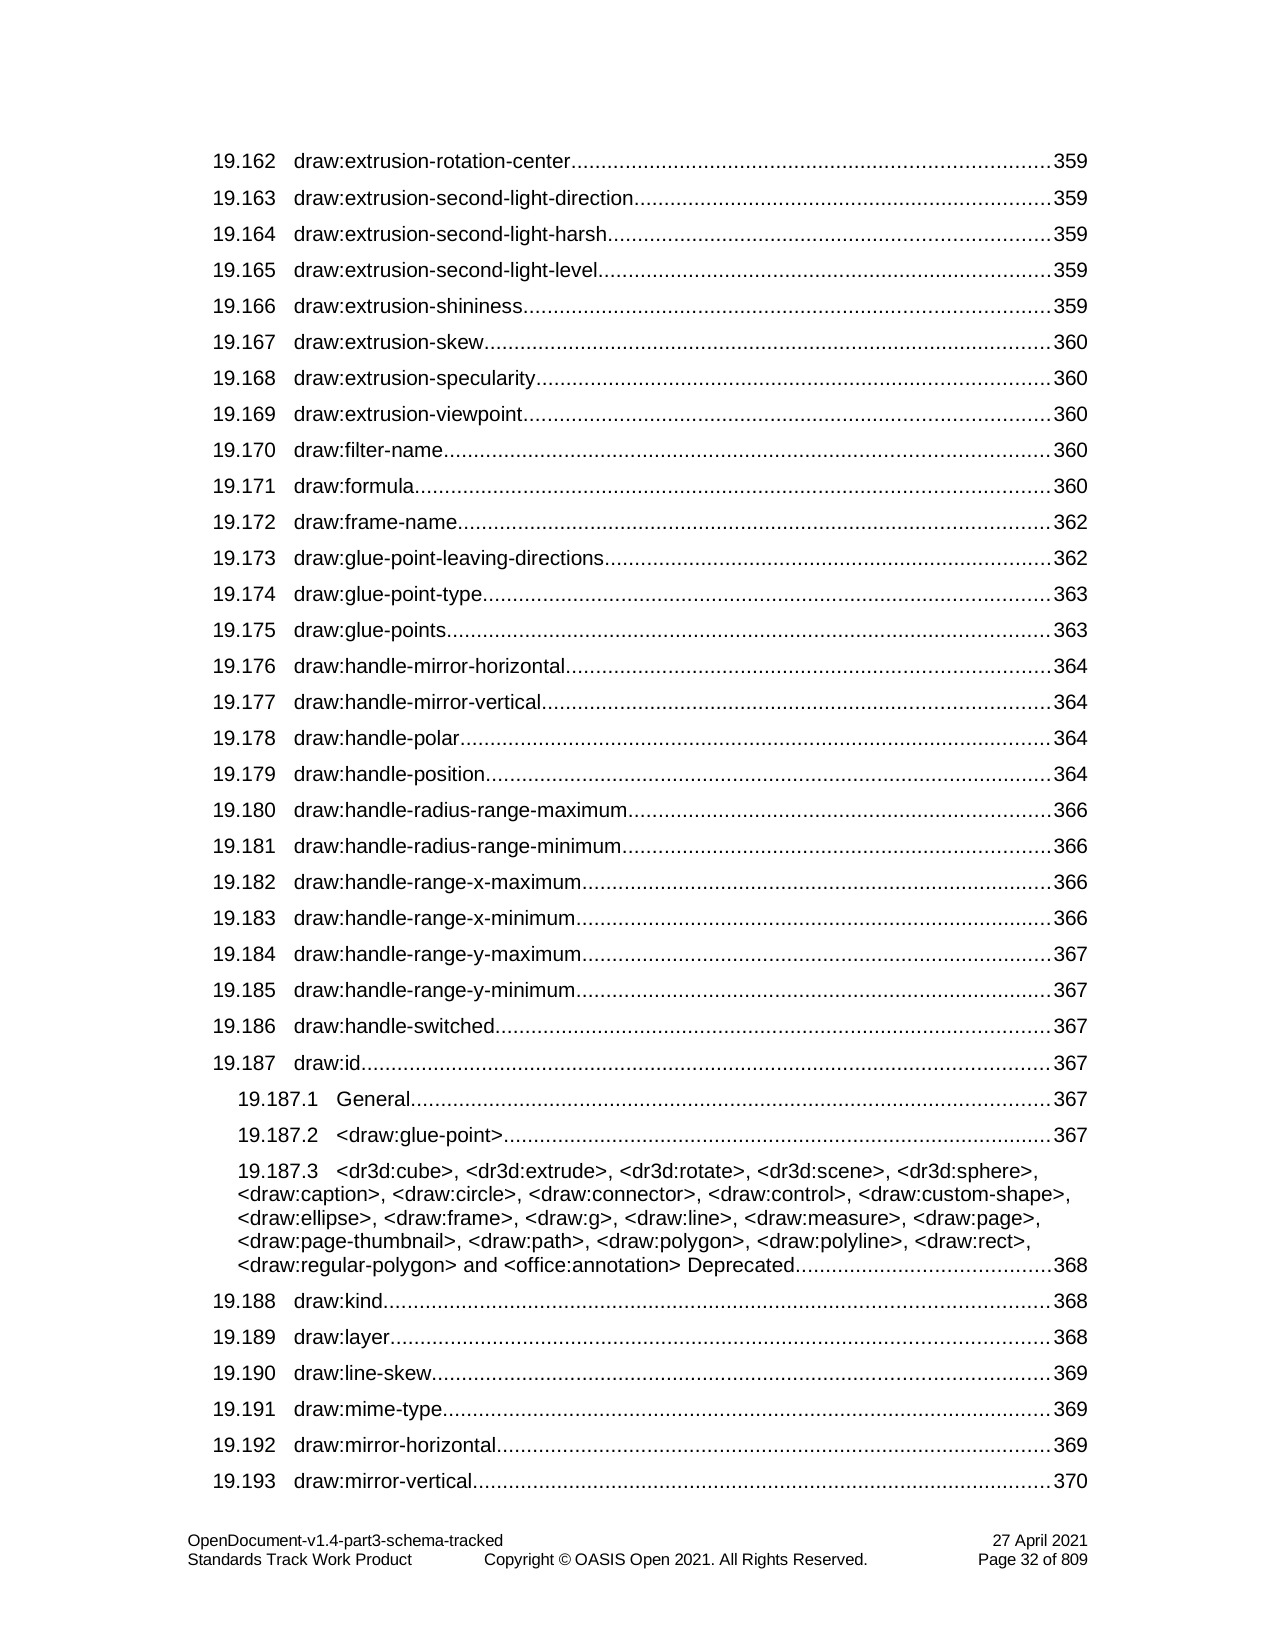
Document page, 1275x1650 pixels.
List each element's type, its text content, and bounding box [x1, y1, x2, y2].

text 19.179 draw:handle-position 364 [212, 763, 1088, 786]
text 19.163 draw:extrusion-second-light-direction 359 [212, 186, 1088, 209]
text 19.172 draw:frame-name 362 [212, 510, 1088, 534]
text 19.164 draw:extrusion-second-light-harsh 359 [212, 222, 1088, 246]
text 19.178 draw:handle-polar 364 [212, 727, 1088, 750]
text 19.175 draw:glue-points 363 [212, 618, 1088, 642]
text 19.167 draw:extrusion-skew 360 [212, 330, 1088, 354]
text 19.177 draw:handle-mirror-vertical 364 [212, 691, 1088, 714]
text 19.169 draw:extrusion-viewpoint 360 [212, 402, 1088, 426]
text 19.181 draw:handle-radius-range-minimum 366 [212, 835, 1088, 858]
text 19.174 draw:glue-point-type 363 [212, 582, 1088, 606]
text 19.180 draw:handle-radius-range-maximum 366 [212, 799, 1088, 822]
text 19.183 draw:handle-range-x-minimum 366 [212, 907, 1088, 930]
text 19.186 draw:handle-switched 367 [212, 1015, 1088, 1038]
text 19.193 draw:mirror-vertical 370 [212, 1469, 1088, 1493]
text 19.165 draw:extrusion-second-light-level 359 [212, 258, 1088, 282]
text 19.182 draw:handle-range-x-maximum 366 [212, 871, 1088, 894]
text 19.184 draw:handle-range-y-maximum 367 [212, 943, 1088, 966]
text 19.168 draw:extrusion-specularity 360 [212, 366, 1088, 390]
text 19.170 draw:filter-name 360 [212, 438, 1088, 462]
text 19.173 draw:glue-point-leaving-directions 362 [212, 546, 1088, 570]
text 19.188 draw:kind 368 [212, 1289, 1088, 1313]
text 19.187.1 General 367 [237, 1087, 1088, 1111]
text 19.187 draw:id 367 [212, 1051, 1088, 1074]
text 19.176 draw:handle-mirror-horizontal 364 [212, 654, 1088, 678]
text 19.166 draw:extrusion-shininess 359 [212, 294, 1088, 318]
text 19.190 draw:line-skew 369 [212, 1361, 1088, 1385]
text 19.162 draw:extrusion-rotation-center 359 [212, 150, 1088, 173]
text 19.189 draw:layer 368 [212, 1325, 1088, 1349]
text 19.192 draw:mirror-horizontal 369 [212, 1433, 1088, 1457]
text 19.187.2 <draw:glue-point> 367 [237, 1123, 1088, 1147]
text 19.185 draw:handle-range-y-minimum 367 [212, 979, 1088, 1002]
text 19.171 draw:formula 360 [212, 474, 1088, 498]
text 19.187.3 <dr3d:cube>, <dr3d:extrude>, <dr3d:rotate>, <dr3d:scene>, <dr3d:sphere>, <draw:caption>, <draw:circle>, <draw:connector>, <draw:control>, <draw:custom-shape>, <draw:ellipse>, <draw:frame>, <draw:g>, <draw:line>, <draw:measure>, <draw:page>, <draw:page-thumbnail>, <draw:path>, <draw:polygon>, <draw:polyline>, <draw:rect>, <draw:regular-polygon> and <office:annotation> Deprecated 368 [237, 1159, 1088, 1277]
text 19.191 draw:mime-type 369 [212, 1397, 1088, 1421]
